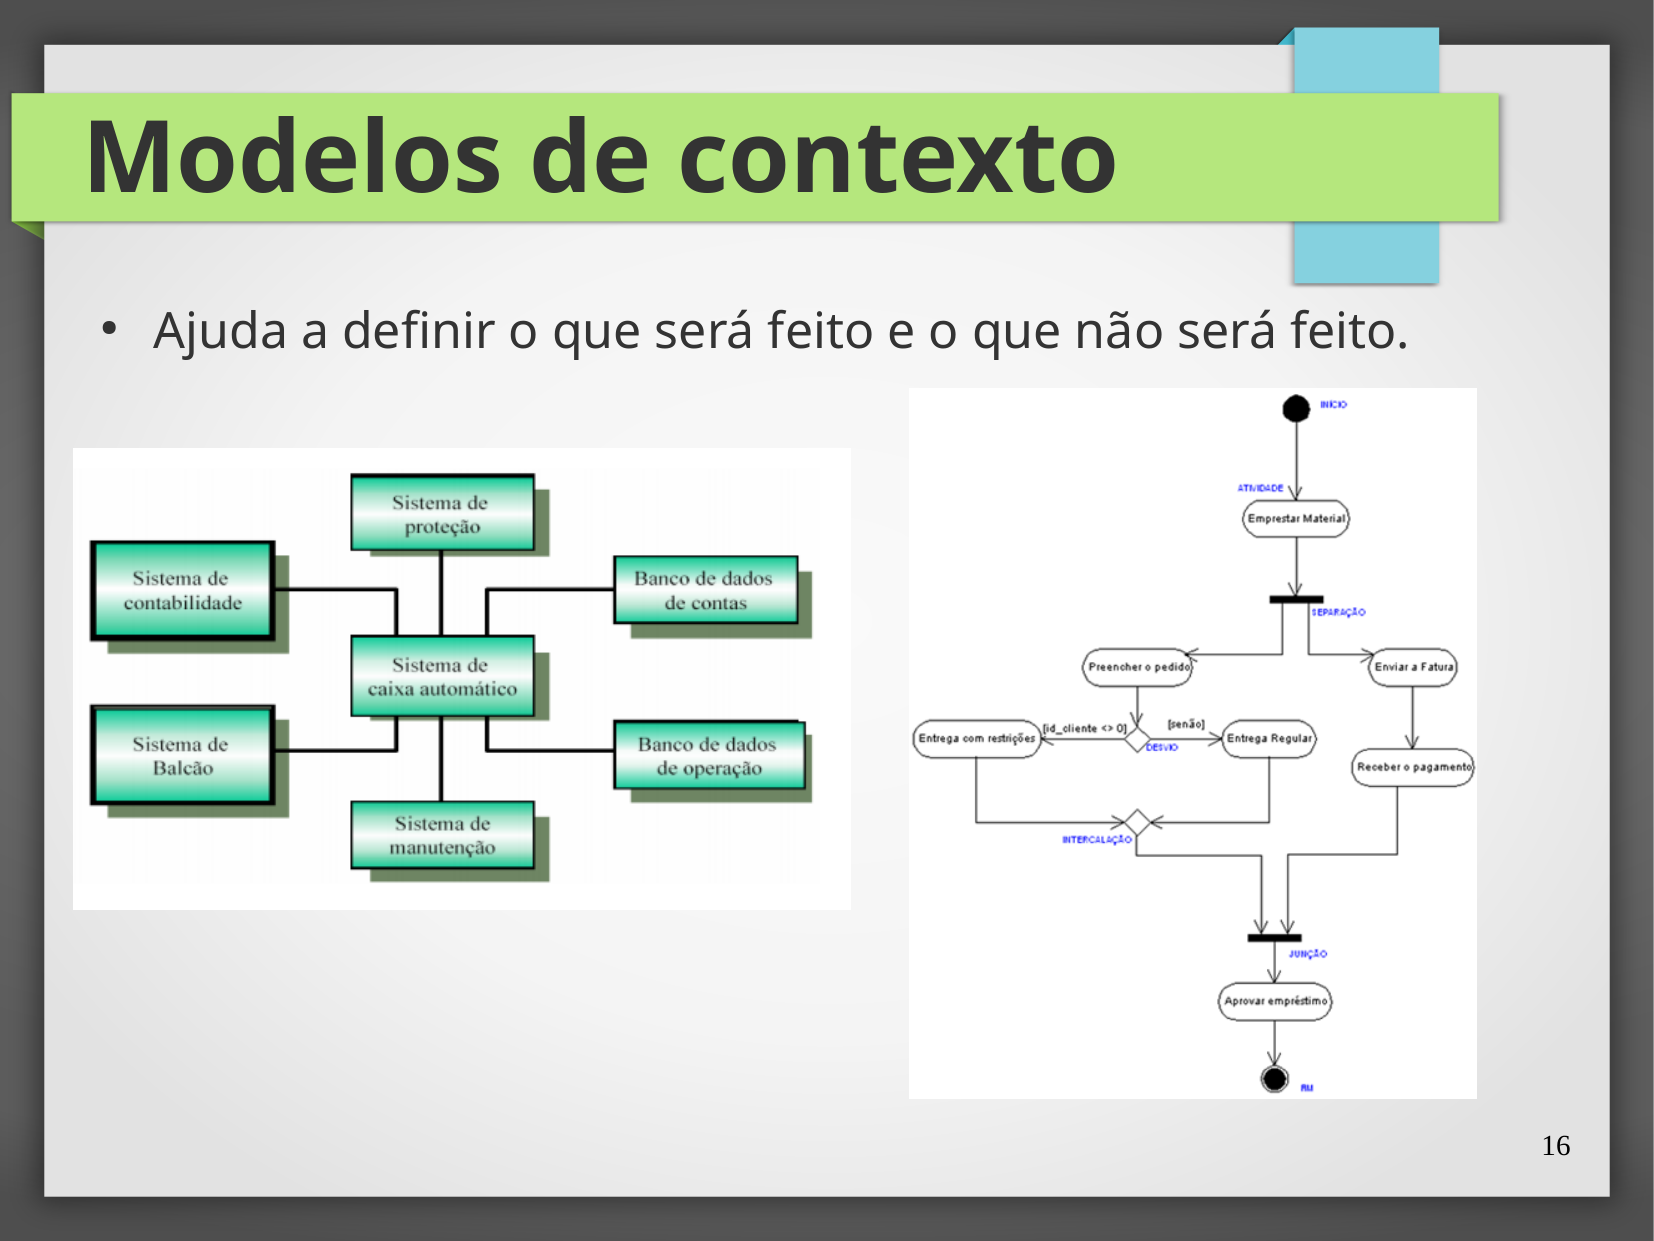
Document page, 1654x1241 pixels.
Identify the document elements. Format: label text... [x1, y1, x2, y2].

list Ajuda a definir o que será feito e o que não será feito. [82, 295, 1571, 1015]
title Modelos de contexto [82, 94, 1264, 213]
picture [0, 0, 1654, 1241]
